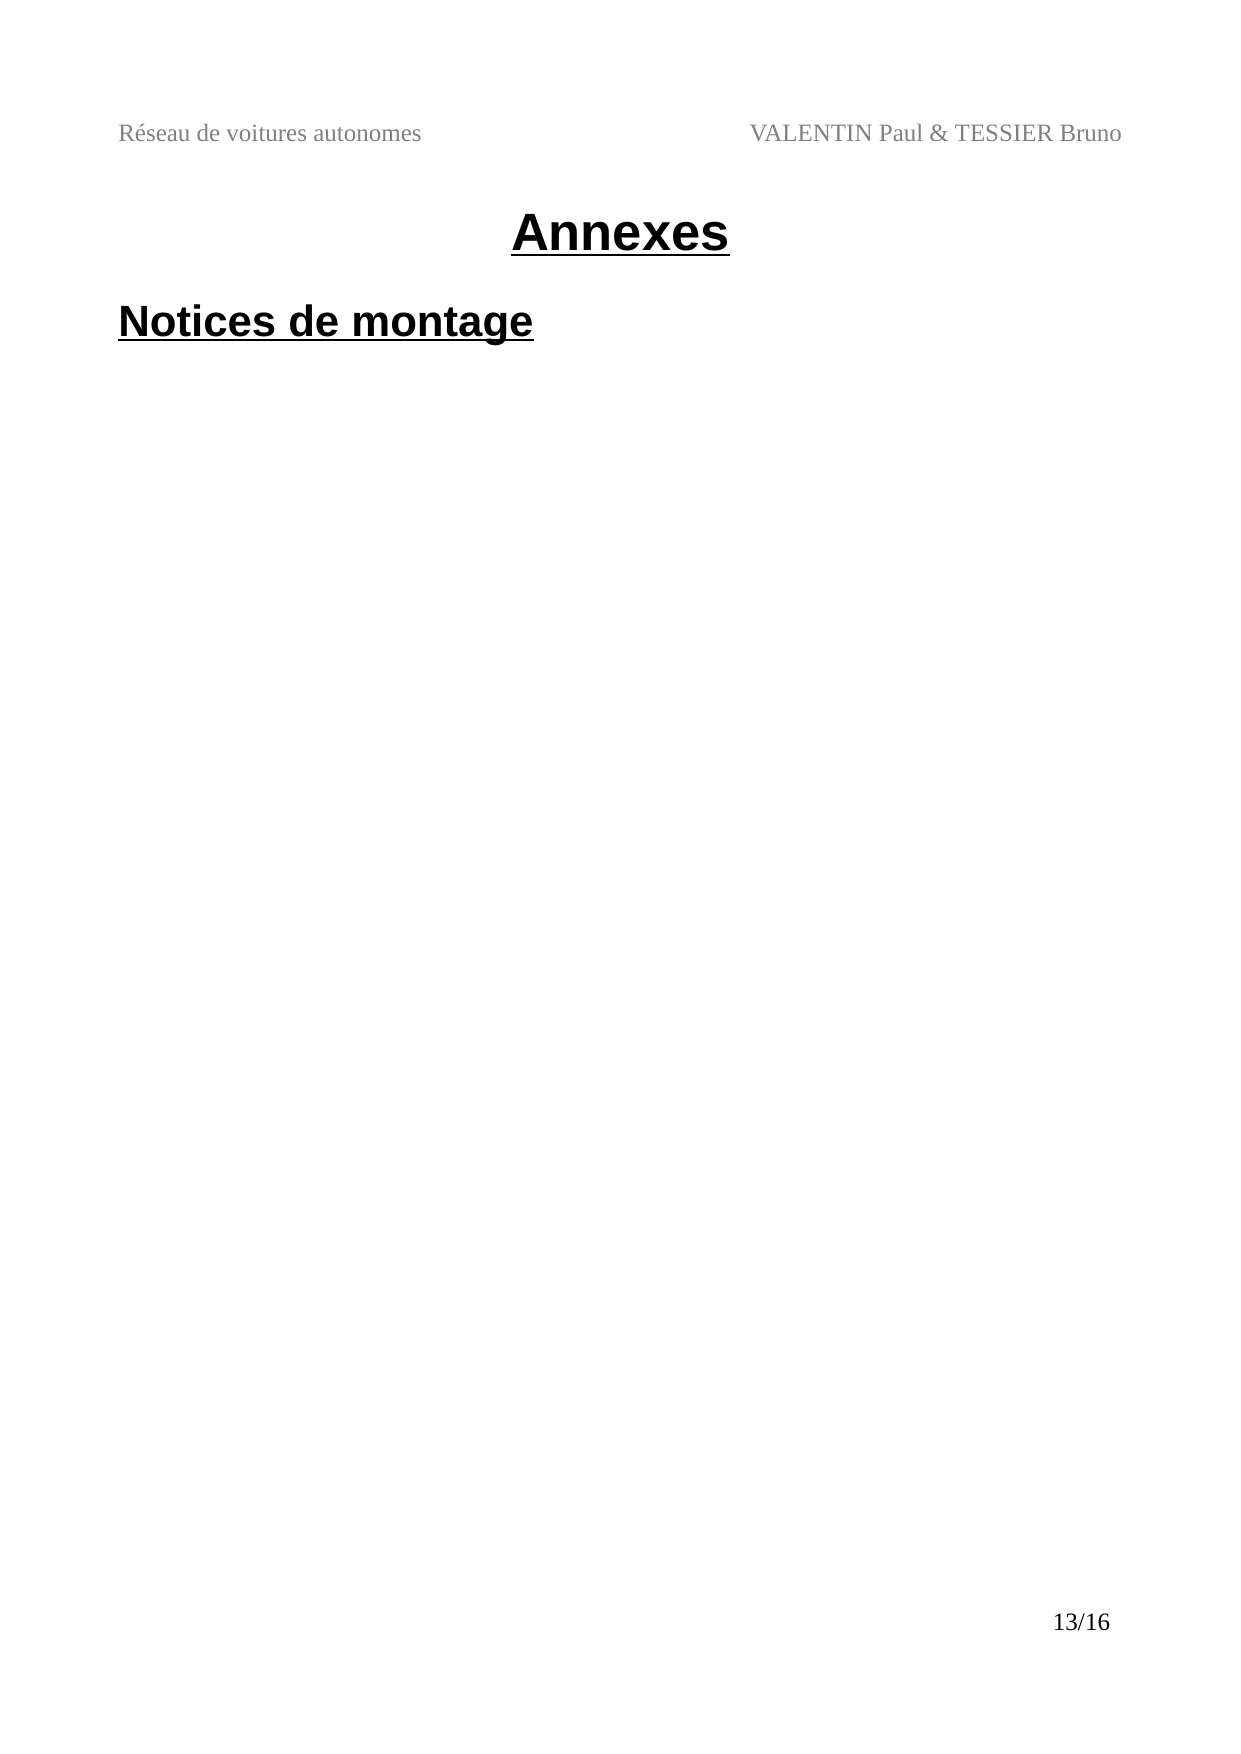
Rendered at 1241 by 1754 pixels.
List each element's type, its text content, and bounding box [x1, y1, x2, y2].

subtitle Notices de montage [118, 295, 1152, 345]
subtitle Annexes [118, 201, 1122, 262]
